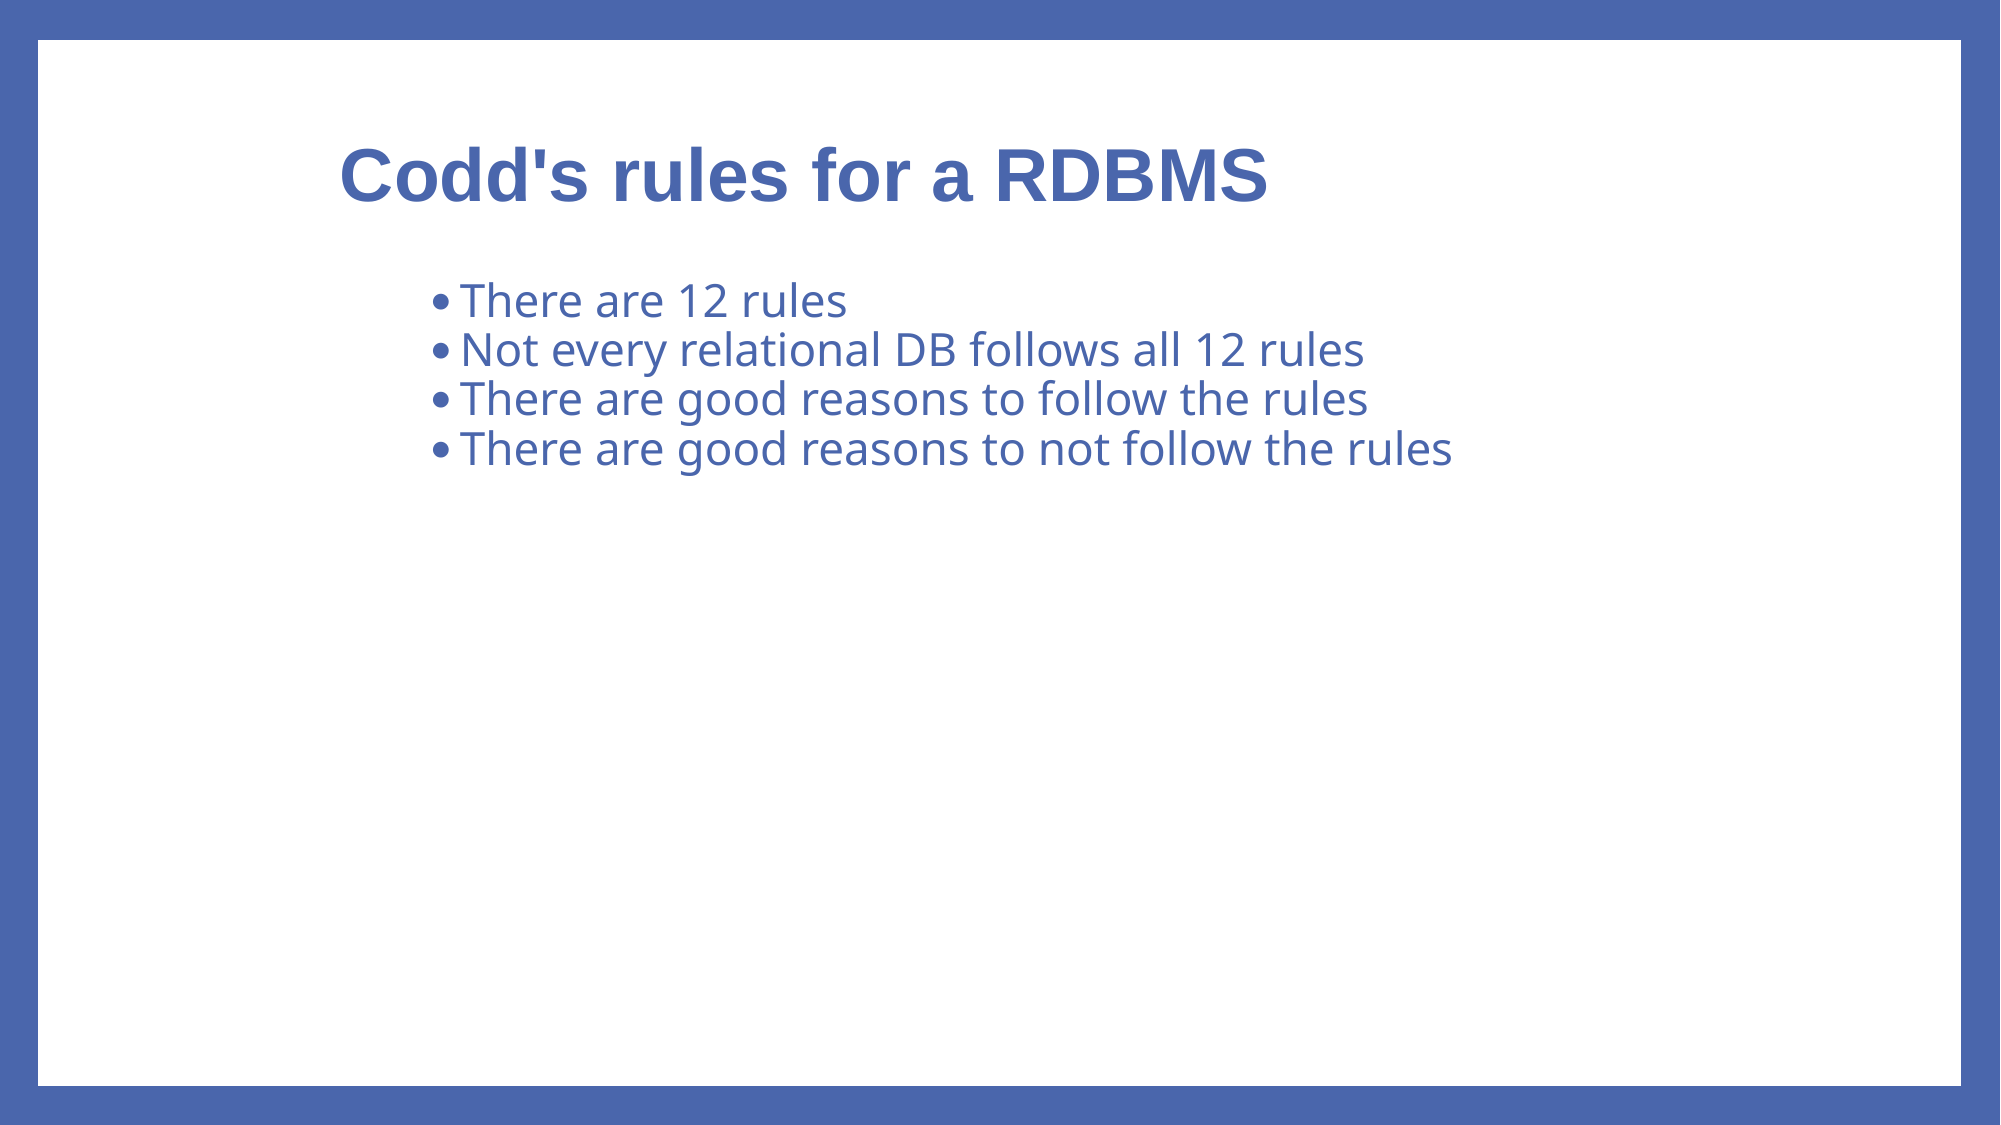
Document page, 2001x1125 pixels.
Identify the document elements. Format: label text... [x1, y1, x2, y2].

list There are 12 rules Not every relational DB follows all 12 rules There are good reasons to follow the rules There are good reasons to not follow the rules [324, 262, 1675, 1078]
title Codd's rules for a RDBMS [324, 45, 1675, 233]
